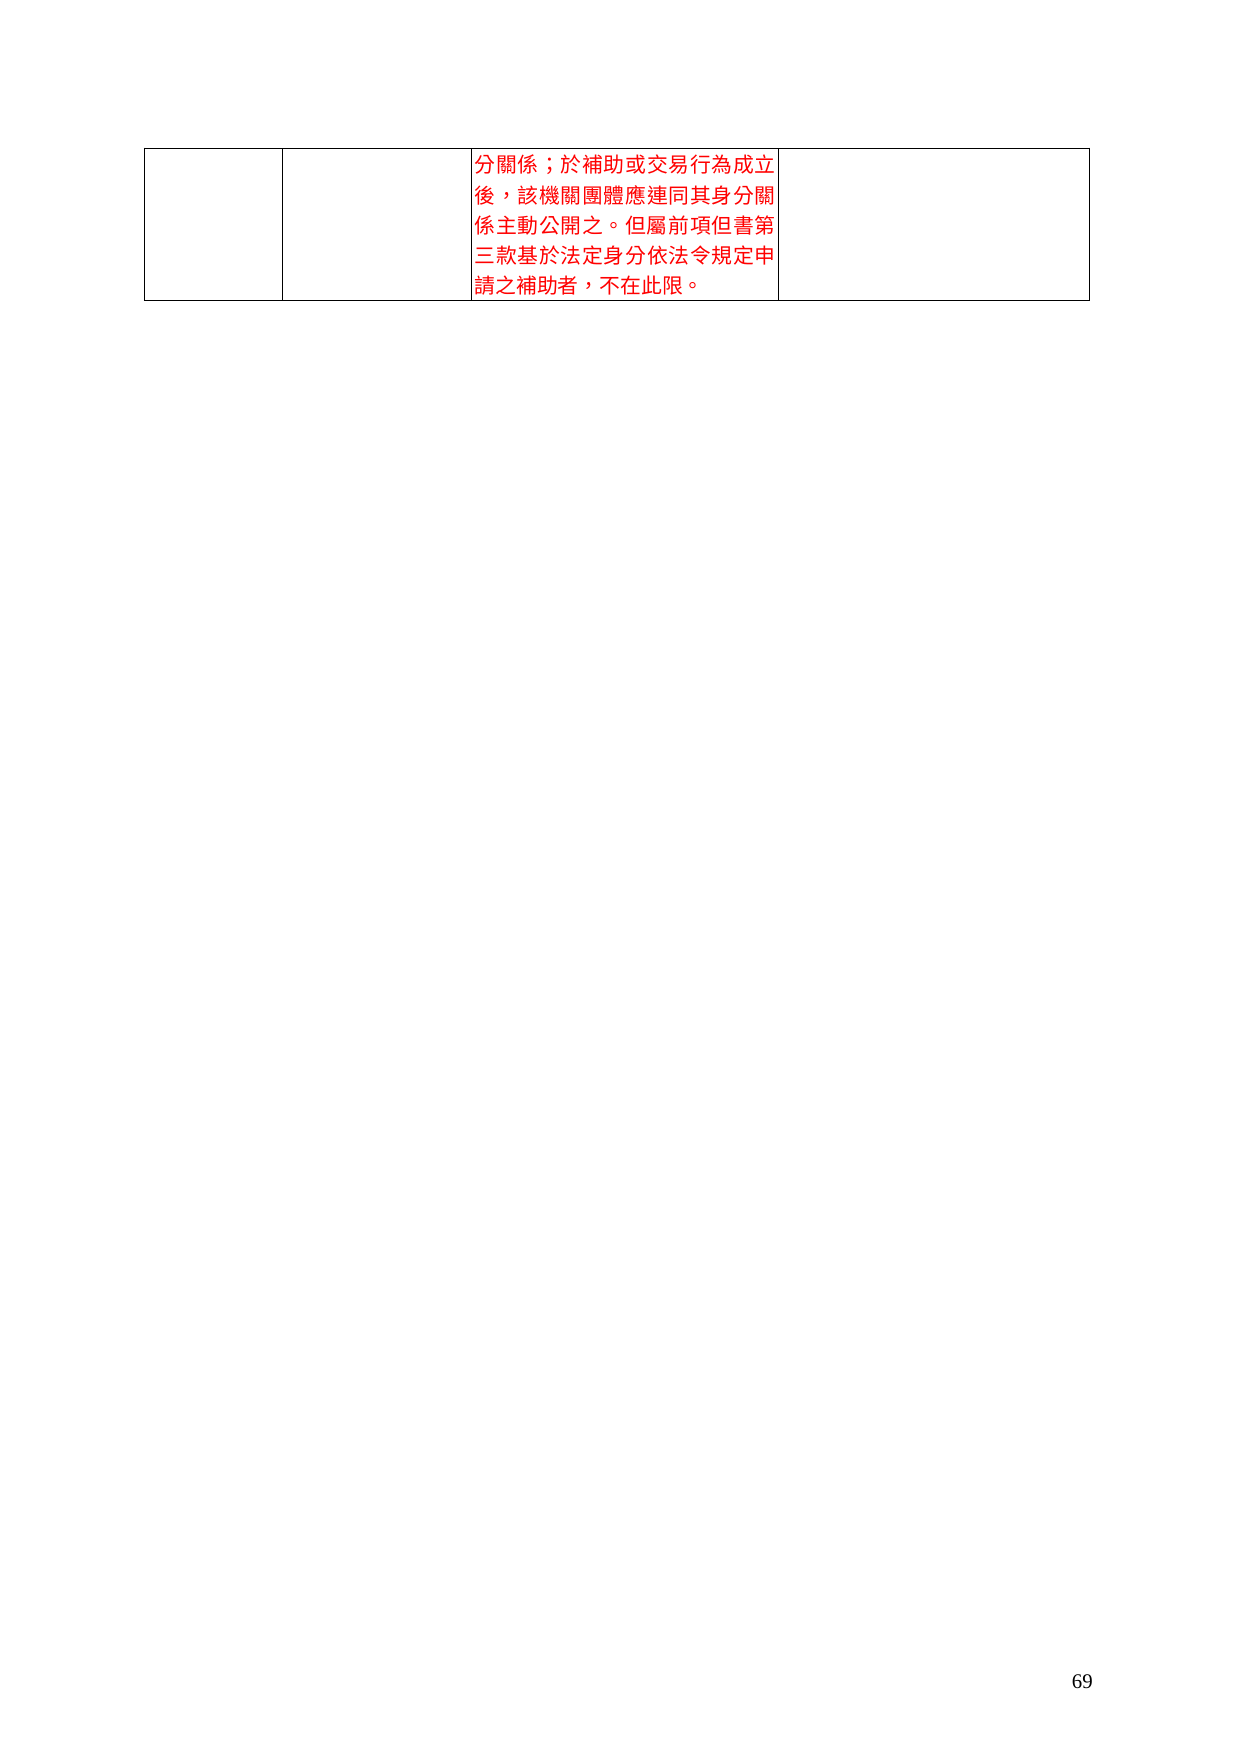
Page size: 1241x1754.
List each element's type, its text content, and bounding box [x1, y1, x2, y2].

table_cell 分關係；於補助或交易行為成立後，該機關團體應連同其身分關係主動公開之。但屬前項但書第三款基於法定身分依法令規定申請之補助者，不在此限。 [472, 149, 778, 300]
table_cell [283, 149, 471, 300]
table_cell [145, 149, 282, 300]
table_cell [779, 149, 1089, 300]
